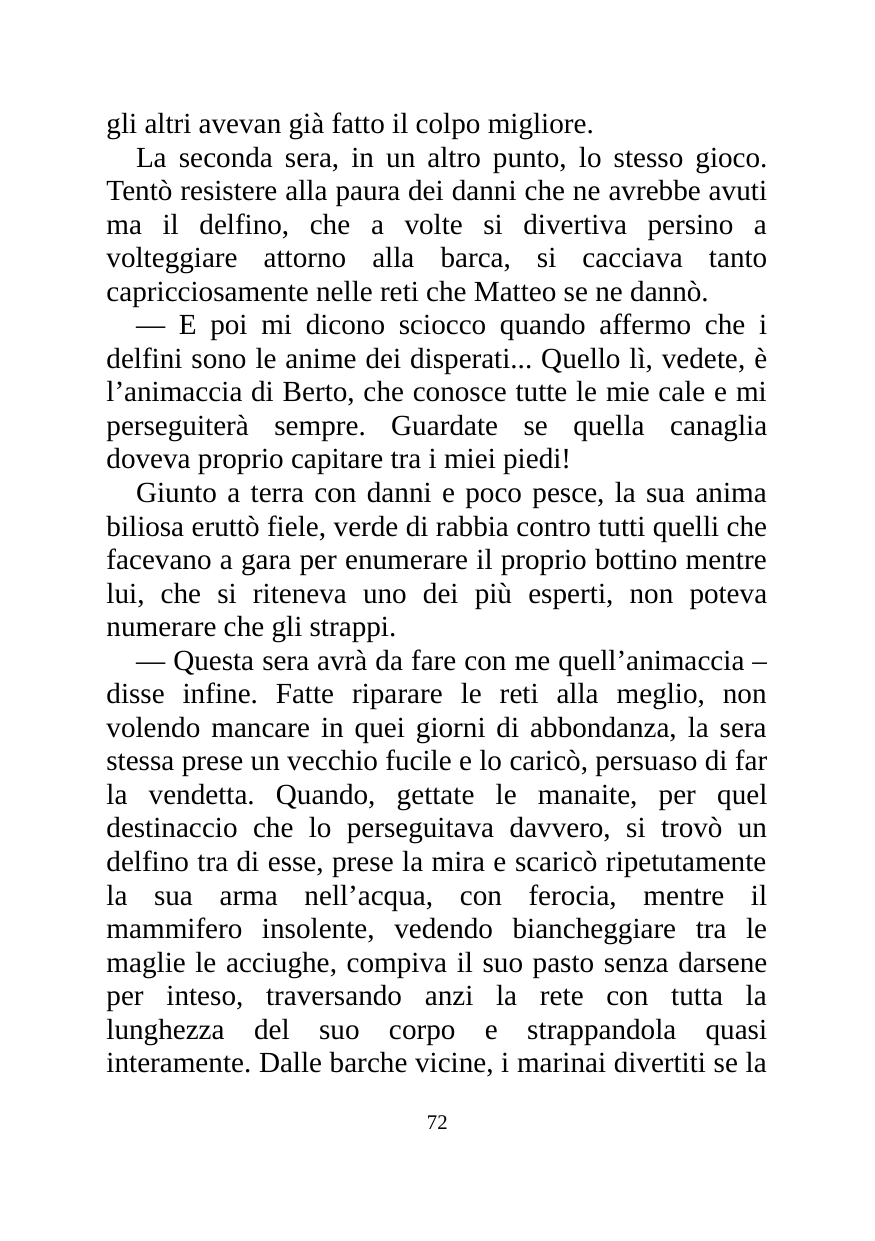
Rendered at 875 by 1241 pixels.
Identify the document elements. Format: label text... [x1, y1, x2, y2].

text Giunto a terra con danni e poco pesce, la sua anima biliosa eruttò fiele, verde di rabbia contro tutti quelli che facevano a gara per enumerare il proprio bottino mentre lui, che si riteneva uno dei più esperti, non poteva numerare che gli strappi. [106, 475, 768, 643]
text — Questa sera avrà da fare con me quell’animaccia – disse infine. Fatte riparare le reti alla meglio, non volendo mancare in quei giorni di abbondanza, la sera stessa prese un vecchio fucile e lo caricò, persuaso di far la vendetta. Quando, gettate le manaite, per quel destinaccio che lo perseguitava davvero, si trovò un delfino tra di esse, prese la mira e scaricò ripetutamente la sua arma nell’acqua, con ferocia, mentre il mammifero insolente, vedendo biancheggiare tra le maglie le acciughe, compiva il suo pasto senza darsene per inteso, traversando anzi la rete con tutta la lunghezza del suo corpo e strappandola quasi interamente. Dalle barche vicine, i marinai divertiti se la [106, 643, 768, 1079]
text — E poi mi dicono sciocco quando affermo che i delfini sono le anime dei disperati... Quello lì, vedete, è l’animaccia di Berto, che conosce tutte le mie cale e mi perseguiterà sempre. Guardate se quella canaglia doveva proprio capitare tra i miei piedi! [106, 307, 768, 475]
text gli altri avevan già fatto il colpo migliore. [106, 106, 768, 140]
text La seconda sera, in un altro punto, lo stesso gioco. Tentò resistere alla paura dei danni che ne avrebbe avuti ma il delfino, che a volte si divertiva persino a volteggiare attorno alla barca, si cacciava tanto capricciosamente nelle reti che Matteo se ne dannò. [106, 140, 768, 307]
